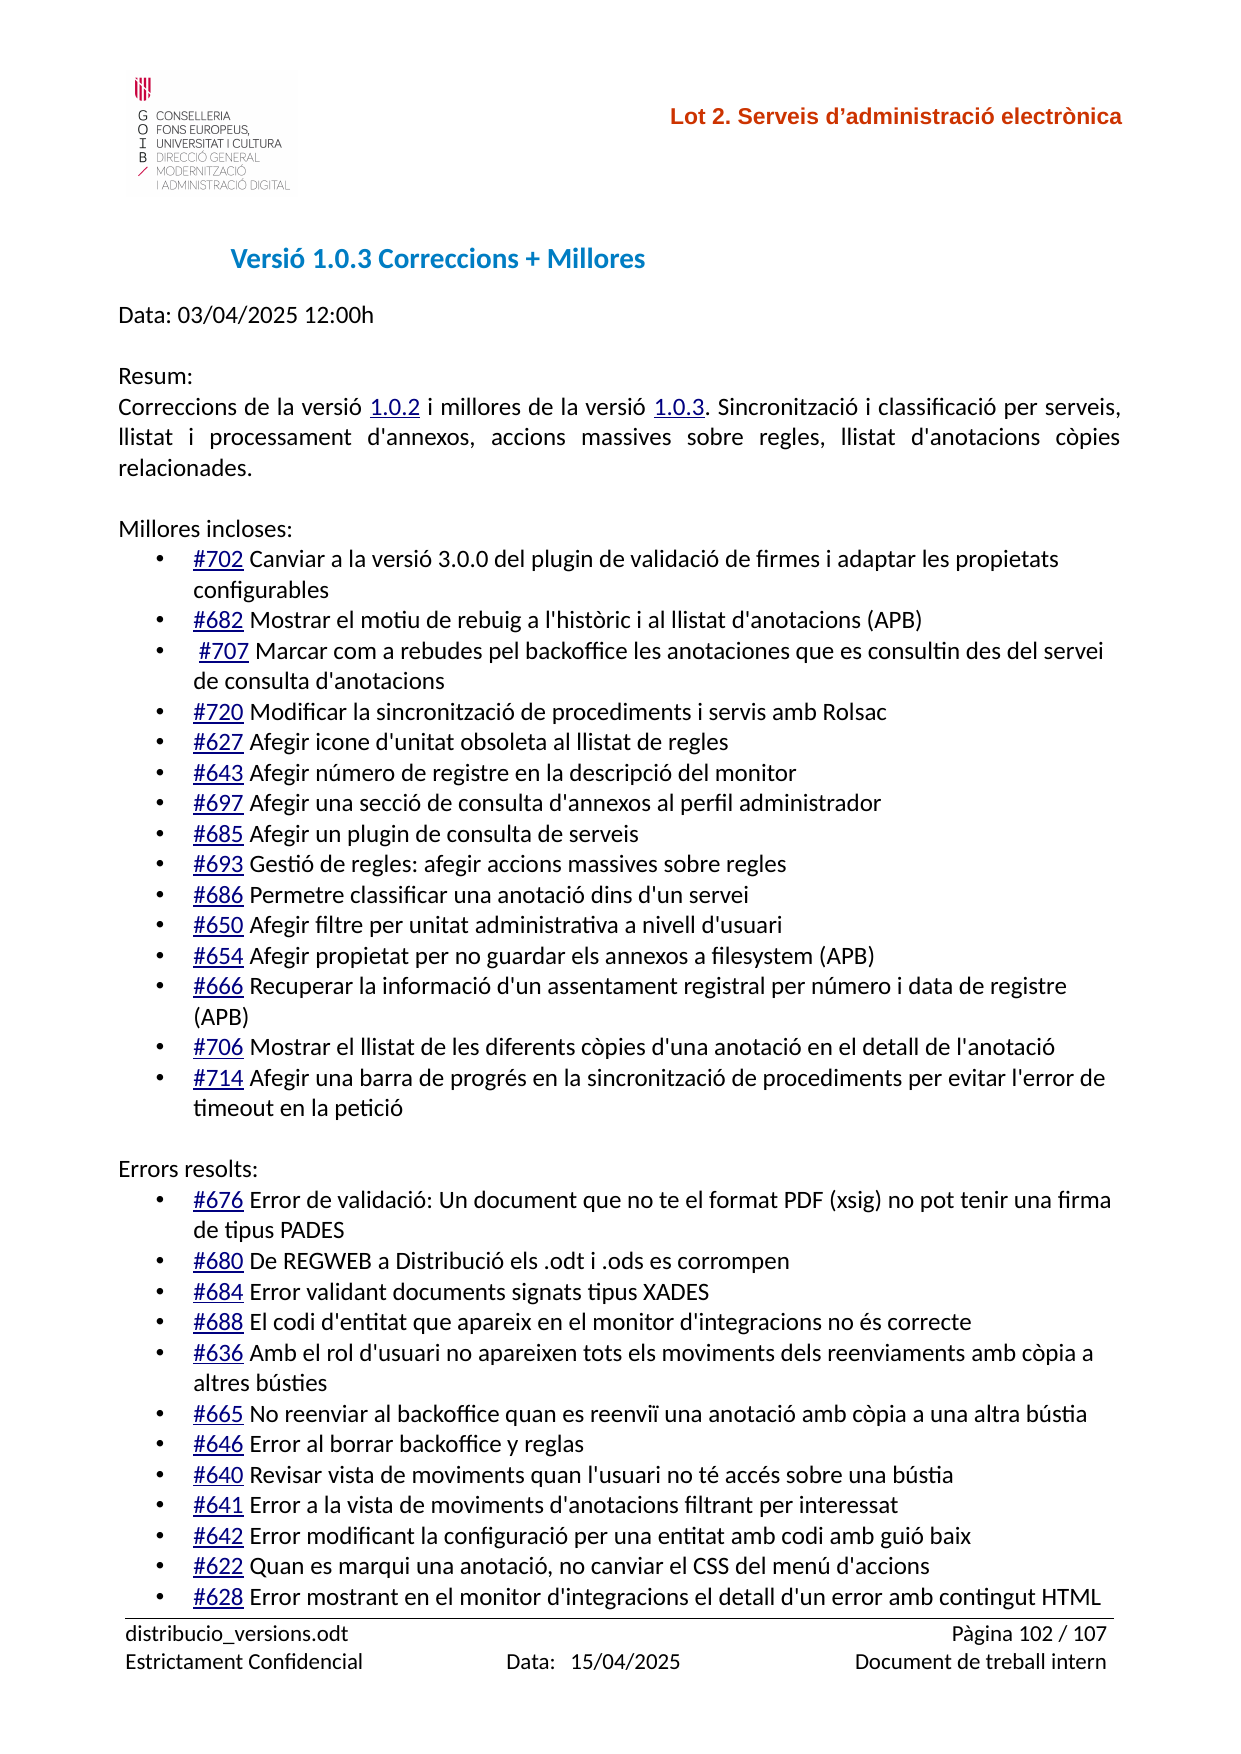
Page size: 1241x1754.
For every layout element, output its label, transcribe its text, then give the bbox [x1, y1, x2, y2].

list #693 Gestió de regles: afegir accions massives sobre regles [156, 848, 1122, 879]
subtitle Versió 1.0.3 Correccions + Millores [153, 240, 1122, 275]
list #702 Canviar a la versió 3.0.0 del plugin de validació de firmes i adaptar les propietats configurables [156, 543, 1122, 604]
list #706 Mostrar el llistat de les diferents còpies d'una anotació en el detall de l'anotació [156, 1032, 1122, 1062]
list #650 Afegir filtre per unitat administrativa a nivell d'usuari [156, 909, 1122, 940]
list #665 No reenviar al backoffice quan es reenviï una anotació amb còpia a una altra bústia [156, 1398, 1122, 1428]
list #627 Afegir icone d'unitat obsoleta al llistat de regles [156, 726, 1122, 757]
list #643 Afegir número de registre en la descripció del monitor [156, 757, 1122, 787]
list #707 Marcar com a rebudes pel backoffice les anotaciones que es consultin des del servei de consulta d'anotacions [156, 635, 1122, 696]
list #666 Recuperar la informació d'un assentament registral per número i data de registre (APB) [156, 971, 1122, 1032]
list #720 Modificar la sincronització de procediments i servis amb Rolsac [156, 696, 1122, 726]
list #714 Afegir una barra de progrés en la sincronització de procediments per evitar l'error de timeout en la petició [156, 1062, 1122, 1123]
list #688 El codi d'entitat que apareix en el monitor d'integracions no és correcte [156, 1306, 1122, 1337]
list #685 Afegir un plugin de consulta de serveis [156, 818, 1122, 848]
list #636 Amb el rol d'usuari no apareixen tots els moviments dels reenviaments amb còpia a altres bústies [156, 1337, 1122, 1398]
list #676 Error de validació: Un document que no te el format PDF (xsig) no pot tenir una firma de tipus PADES [156, 1184, 1122, 1245]
list #686 Permetre classificar una anotació dins d'un servei [156, 879, 1122, 909]
list #646 Error al borrar backoffice y reglas [156, 1428, 1122, 1459]
list #654 Afegir propietat per no guardar els annexos a filesystem (APB) [156, 940, 1122, 971]
list #641 Error a la vista de moviments d'anotacions filtrant per interessat [156, 1489, 1122, 1520]
list #628 Error mostrant en el monitor d'integracions el detall d'un error amb contingut HTML [156, 1581, 1122, 1611]
list #680 De REGWEB a Distribució els .odt i .ods es corrompen [156, 1245, 1122, 1276]
list #622 Quan es marqui una anotació, no canviar el CSS del menú d'accions [156, 1550, 1122, 1581]
text Correccions de la versió 1.0.2 i millores de la versió 1.0.3. Sincronització i classificació per serveis, llistat i processament d'annexos, accions massives sobre regles, llistat d'anotacions còpies relacionades. [118, 391, 1122, 482]
text Millores incloses: [118, 513, 1122, 543]
list #642 Error modificant la configuració per una entitat amb codi amb guió baix [156, 1520, 1122, 1550]
text Resum: [118, 360, 1122, 391]
picture [126, 70, 299, 197]
text Data: 03/04/2025 12:00h [118, 299, 1122, 329]
list #697 Afegir una secció de consulta d'annexos al perfil administrador [156, 787, 1122, 818]
list #684 Error validant documents signats tipus XADES [156, 1276, 1122, 1306]
list #640 Revisar vista de moviments quan l'usuari no té accés sobre una bústia [156, 1459, 1122, 1489]
text Errors resolts: [118, 1154, 1122, 1184]
list #682 Mostrar el motiu de rebuig a l'històric i al llistat d'anotacions (APB) [156, 604, 1122, 635]
